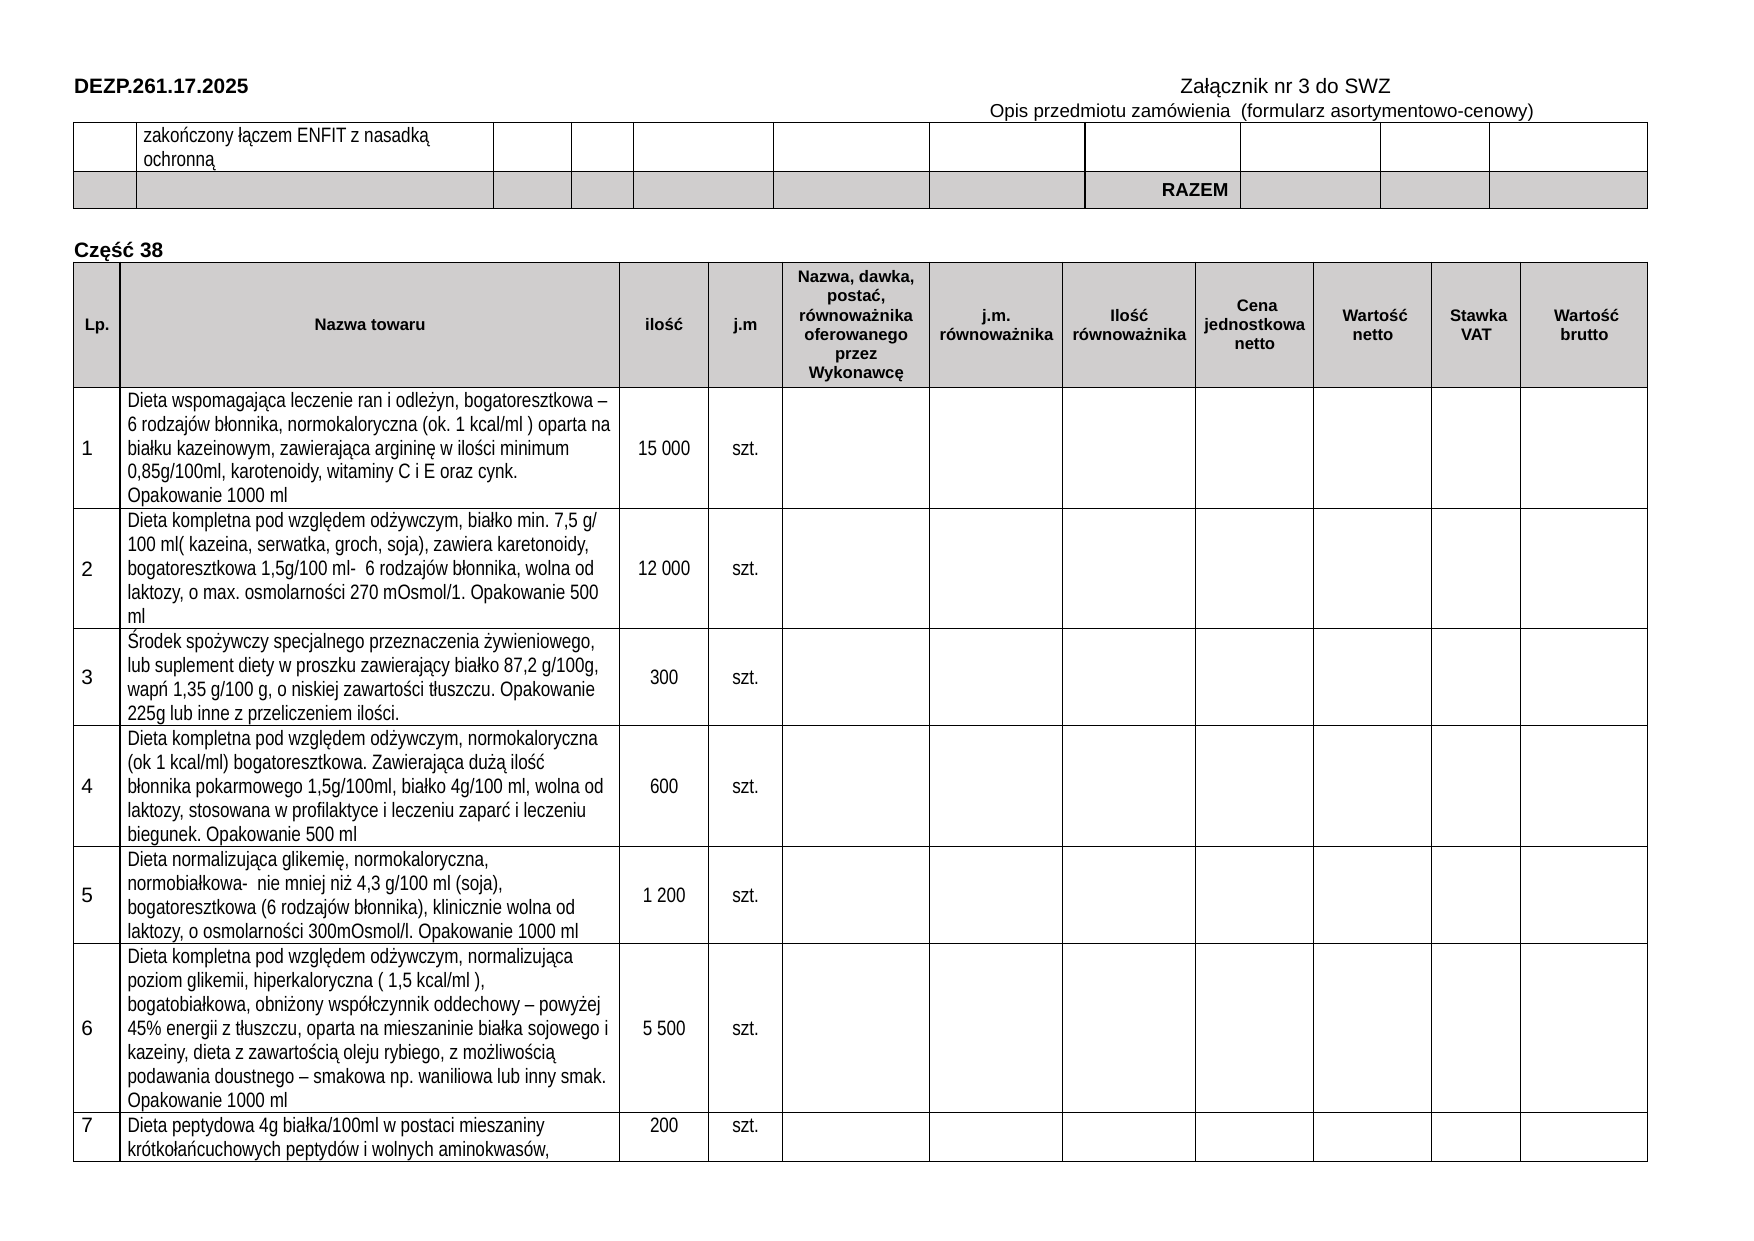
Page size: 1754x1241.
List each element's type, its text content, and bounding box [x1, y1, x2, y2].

text Część 38 [74, 238, 1606, 262]
table_cell 7 [74, 1113, 119, 1161]
table_cell [1432, 509, 1520, 628]
table_cell 15 000 [620, 388, 708, 507]
table_cell [1241, 123, 1380, 171]
table_cell [1196, 944, 1313, 1112]
table_cell [930, 944, 1062, 1112]
table_cell [1521, 388, 1647, 507]
table_cell [494, 172, 571, 208]
table_header Lp. [74, 263, 119, 387]
table_cell [1063, 388, 1195, 507]
table_cell Środek spożywczy specjalnego przeznaczenia żywieniowego, lub suplement diety w proszku zawierający białko 87,2 g/100g, wapń 1,35 g/100 g, o niskiej zawartości tłuszczu. Opakowanie 225g lub inne z przeliczeniem ilości. [121, 629, 619, 725]
table_cell [774, 172, 929, 208]
table_cell szt. [709, 629, 782, 725]
table_header Nazwa towaru [121, 263, 619, 387]
table_cell 200 [620, 1113, 708, 1161]
table_cell [930, 509, 1062, 628]
table_header Wartość netto [1314, 263, 1431, 387]
table_header Wartość brutto [1521, 263, 1647, 387]
table_cell 1 [74, 388, 119, 507]
table_cell [930, 388, 1062, 507]
table_cell [1521, 944, 1647, 1112]
table_cell [783, 388, 929, 507]
table_cell [1063, 509, 1195, 628]
table_cell [1314, 509, 1431, 628]
table_cell [634, 123, 773, 171]
table_cell [783, 629, 929, 725]
table_cell 2 [74, 509, 119, 628]
table_cell [930, 847, 1062, 943]
table_cell [1314, 726, 1431, 846]
table_cell szt. [709, 509, 782, 628]
table_cell [1432, 944, 1520, 1112]
table_header ilość [620, 263, 708, 387]
table_header j.m [709, 263, 782, 387]
table_cell 12 000 [620, 509, 708, 628]
table_header Stawka VAT [1432, 263, 1520, 387]
table_cell szt. [709, 944, 782, 1112]
table_cell Dieta kompletna pod względem odżywczym, białko min. 7,5 g/ 100 ml( kazeina, serwatka, groch, soja), zawiera karetonoidy, bogatoresztkowa 1,5g/100 ml- 6 rodzajów błonnika, wolna od laktozy, o max. osmolarności 270 mOsmol/1. Opakowanie 500 ml [121, 509, 619, 628]
table_cell [783, 509, 929, 628]
table_cell [1521, 629, 1647, 725]
table_cell [572, 123, 633, 171]
table_cell [1314, 944, 1431, 1112]
table_cell [1063, 847, 1195, 943]
table_cell [783, 1113, 929, 1161]
table_header Cena jednostkowa netto [1196, 263, 1313, 387]
table_cell [1314, 847, 1431, 943]
table_cell [74, 123, 136, 171]
table_cell [930, 629, 1062, 725]
table_cell [1521, 847, 1647, 943]
table_cell [1063, 1113, 1195, 1161]
table_cell [783, 726, 929, 846]
table_cell [74, 172, 136, 208]
table_cell zakończony łączem ENFIT z nasadką ochronną [137, 123, 493, 171]
table_cell [1314, 388, 1431, 507]
table_cell [494, 123, 571, 171]
table_cell szt. [709, 847, 782, 943]
table_cell [1196, 629, 1313, 725]
table_cell [1314, 1113, 1431, 1161]
table_cell 4 [74, 726, 119, 846]
table_cell [1196, 1113, 1313, 1161]
table_cell Dieta normalizująca glikemię, normokaloryczna, normobiałkowa- nie mniej niż 4,3 g/100 ml (soja), bogatoresztkowa (6 rodzajów błonnika), klinicznie wolna od laktozy, o osmolarności 300mOsmol/l. Opakowanie 1000 ml [121, 847, 619, 943]
table_cell 1 200 [620, 847, 708, 943]
table_cell [783, 847, 929, 943]
table_header Ilość równoważnika [1063, 263, 1195, 387]
table_cell [774, 123, 929, 171]
table_cell [1063, 726, 1195, 846]
table_cell [1196, 388, 1313, 507]
table_cell [137, 172, 493, 208]
table_cell [1521, 1113, 1647, 1161]
table_cell [1196, 726, 1313, 846]
table_cell Dieta peptydowa 4g białka/100ml w postaci mieszaniny krótkołańcuchowych peptydów i wolnych aminokwasów, [121, 1113, 619, 1161]
table_cell 5 500 [620, 944, 708, 1112]
table_cell [1314, 629, 1431, 725]
table_cell [1086, 123, 1240, 171]
table_cell [1381, 172, 1489, 208]
table_cell [1196, 847, 1313, 943]
table_cell 5 [74, 847, 119, 943]
table_cell szt. [709, 726, 782, 846]
table_cell [1196, 509, 1313, 628]
table_cell [783, 944, 929, 1112]
table_cell [1432, 629, 1520, 725]
table_cell [930, 172, 1084, 208]
table_cell [1521, 509, 1647, 628]
table_cell szt. [709, 1113, 782, 1161]
table_cell 300 [620, 629, 708, 725]
table_cell [1490, 172, 1647, 208]
table_cell [930, 726, 1062, 846]
table_cell 600 [620, 726, 708, 846]
table_cell [572, 172, 633, 208]
table_cell [1521, 726, 1647, 846]
table_header Nazwa, dawka, postać, równoważnika oferowanego przez Wykonawcę [783, 263, 929, 387]
table_cell [1381, 123, 1489, 171]
table_header j.m. równoważnika [930, 263, 1062, 387]
table_cell [1432, 388, 1520, 507]
table_cell [1241, 172, 1380, 208]
table_cell 3 [74, 629, 119, 725]
table_cell [930, 123, 1084, 171]
table_cell [1432, 847, 1520, 943]
table_cell [1432, 726, 1520, 846]
table_cell [634, 172, 773, 208]
table_cell [1490, 123, 1647, 171]
table_cell Dieta wspomagająca leczenie ran i odleżyn, bogatoresztkowa – 6 rodzajów błonnika, normokaloryczna (ok. 1 kcal/ml ) oparta na białku kazeinowym, zawierająca argininę w ilości minimum 0,85g/100ml, karotenoidy, witaminy C i E oraz cynk. Opakowanie 1000 ml [121, 388, 619, 507]
table_cell RAZEM [1086, 172, 1240, 208]
table_cell [1063, 629, 1195, 725]
table_cell szt. [709, 388, 782, 507]
table_cell Dieta kompletna pod względem odżywczym, normokaloryczna (ok 1 kcal/ml) bogatoresztkowa. Zawierająca dużą ilość błonnika pokarmowego 1,5g/100ml, białko 4g/100 ml, wolna od laktozy, stosowana w profilaktyce i leczeniu zaparć i leczeniu biegunek. Opakowanie 500 ml [121, 726, 619, 846]
table_cell [1432, 1113, 1520, 1161]
table_cell [1063, 944, 1195, 1112]
table_cell Dieta kompletna pod względem odżywczym, normalizująca poziom glikemii, hiperkaloryczna ( 1,5 kcal/ml ), bogatobiałkowa, obniżony współczynnik oddechowy – powyżej 45% energii z tłuszczu, oparta na mieszaninie białka sojowego i kazeiny, dieta z zawartością oleju rybiego, z możliwością podawania doustnego – smakowa np. waniliowa lub inny smak. Opakowanie 1000 ml [121, 944, 619, 1112]
table_cell 6 [74, 944, 119, 1112]
table_cell [930, 1113, 1062, 1161]
